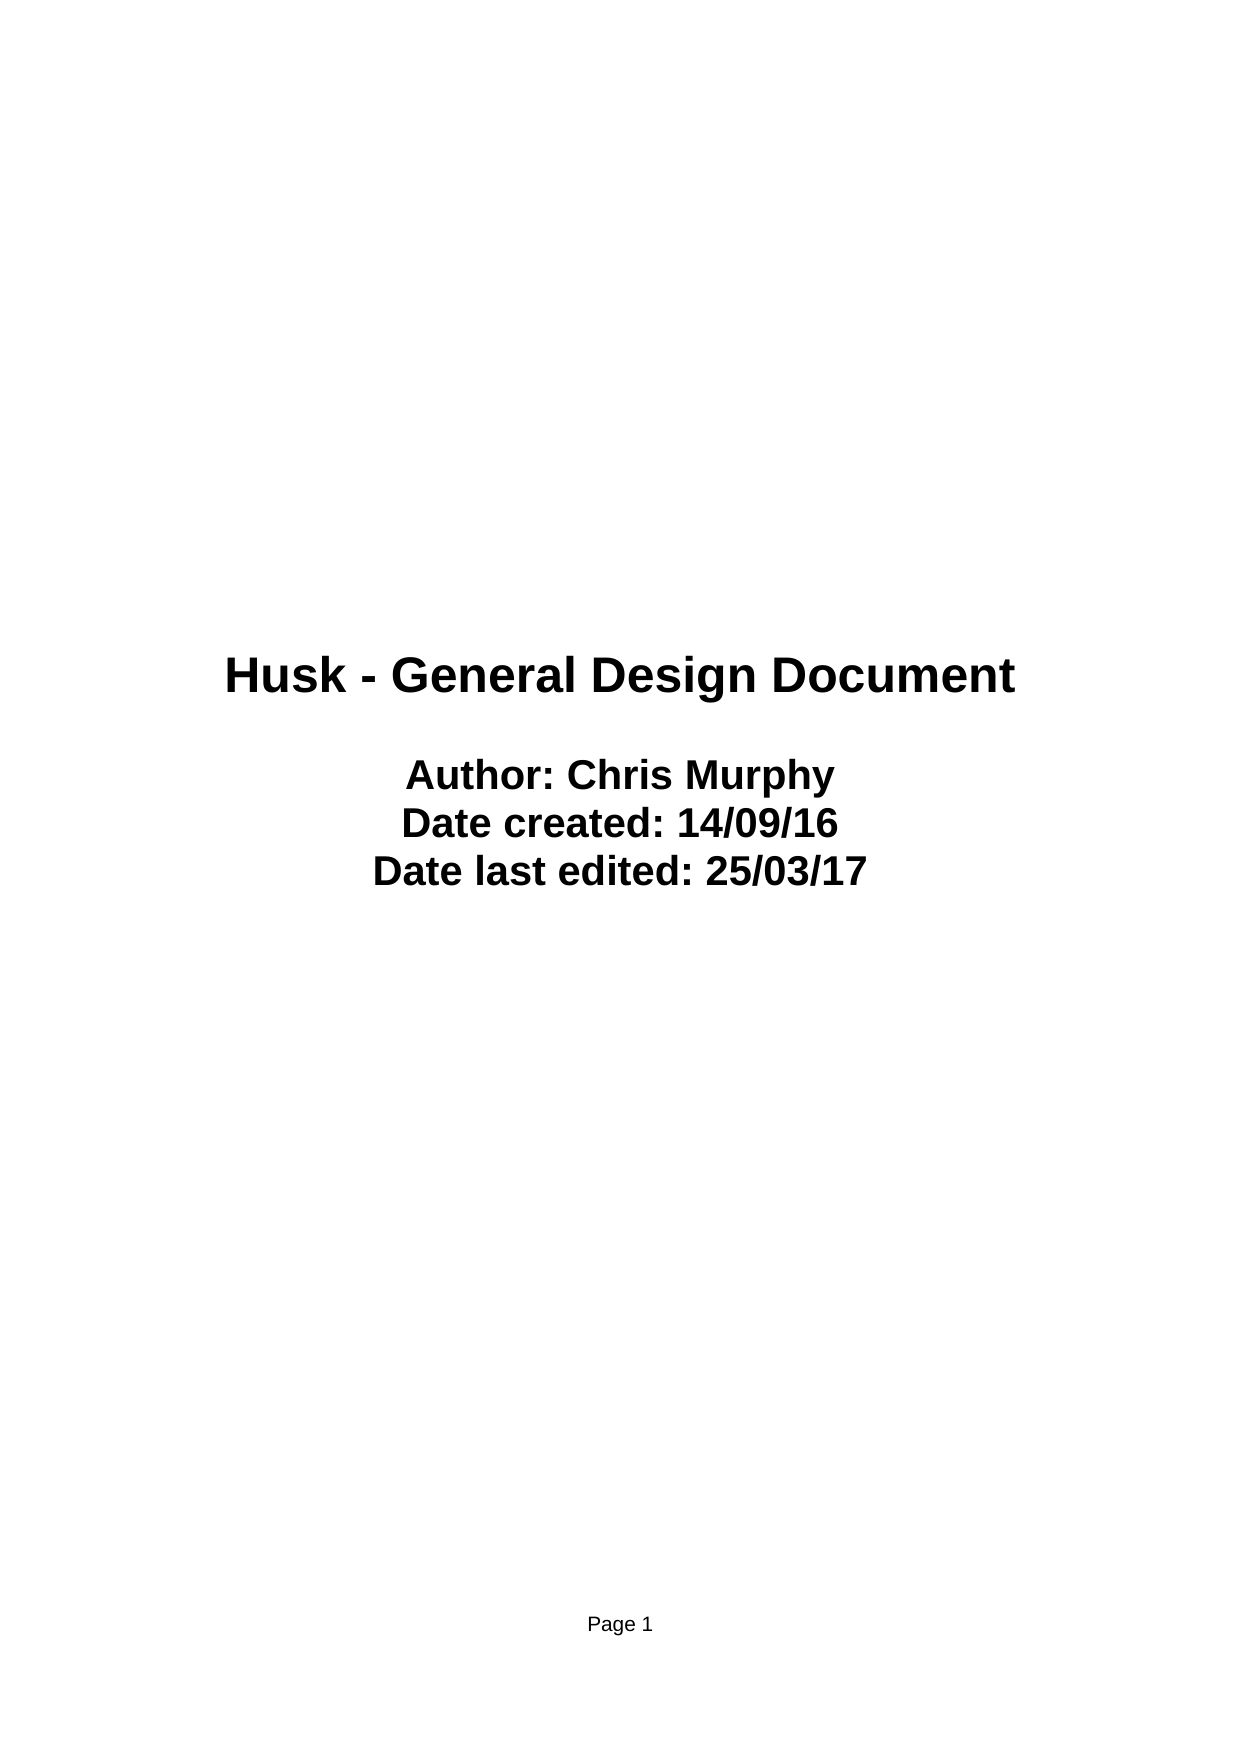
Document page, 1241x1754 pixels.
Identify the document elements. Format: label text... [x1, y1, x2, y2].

text Date created: 14/09/16 [118, 798, 1122, 846]
text Husk - General Design Document [118, 645, 1122, 703]
text Date last edited: 25/03/17 [118, 846, 1122, 894]
text Author: Chris Murphy [118, 751, 1122, 798]
